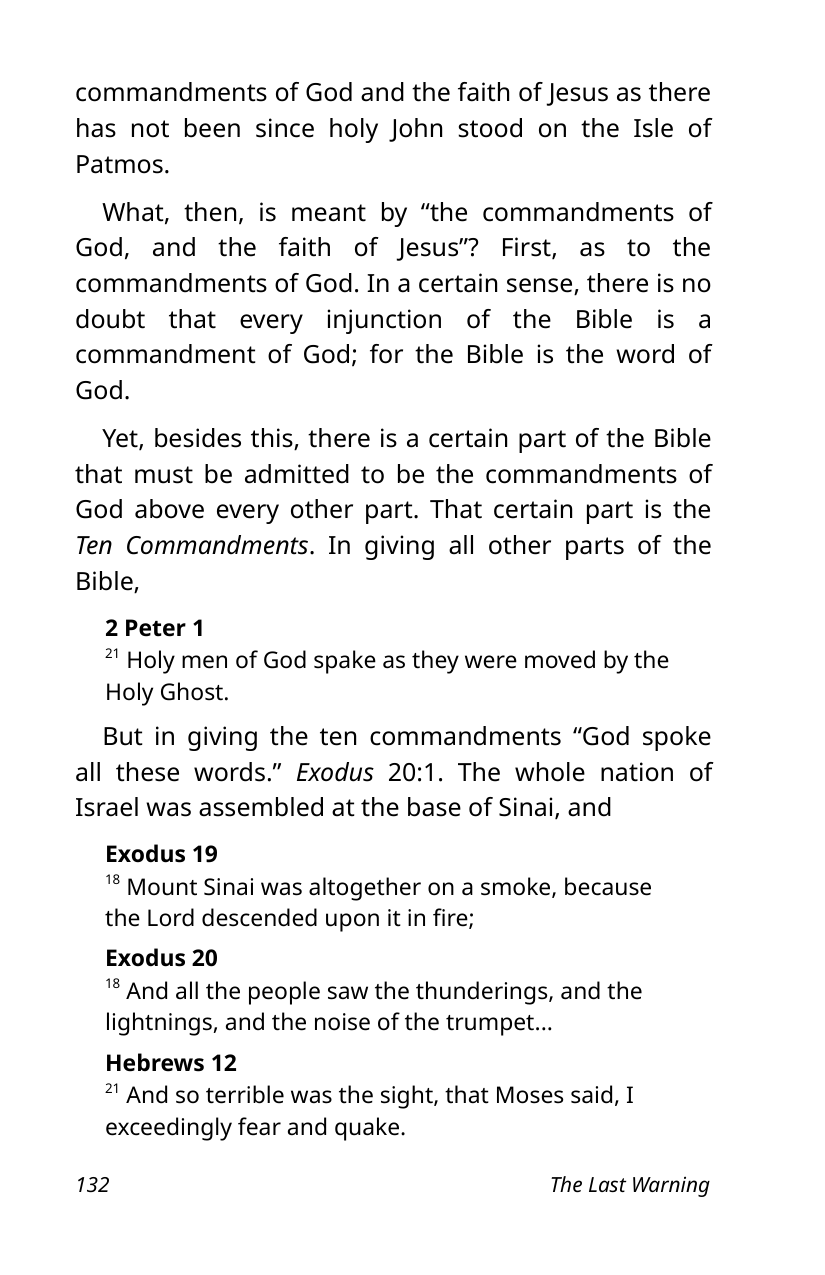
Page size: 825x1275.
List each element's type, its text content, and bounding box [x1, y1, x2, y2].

text 18 Mount Sinai was altogether on a smoke, because the Lord descended upon it in fire; [105, 871, 682, 933]
text 2 Peter 1 [105, 611, 712, 643]
text Exodus 19 [105, 838, 712, 869]
text 18 And all the people saw the thunderings, and the lightnings, and the noise of the trumpet... [105, 975, 682, 1037]
text 21 And so terrible was the sight, that Moses said, I exceedingly fear and quake. [105, 1079, 682, 1142]
text Yet, besides this, there is a certain part of the Bible that must be admitted to be the commandments of God above every other part. That certain part is the Ten Commandments. In giving all other parts of the Bible, [75, 421, 712, 598]
text Exodus 20 [105, 942, 712, 973]
text But in giving the ten commandments “God spoke all these words.” Exodus 20:1. The whole nation of Israel was assembled at the base of Sinai, and [75, 719, 712, 824]
text commandments of God and the faith of Jesus as there has not been since holy John stood on the Isle of Patmos. [75, 75, 712, 181]
text Hebrews 12 [105, 1046, 712, 1078]
text What, then, is meant by “the commandments of God, and the faith of Jesus”? First, as to the commandments of God. In a certain sense, there is no doubt that every injunction of the Bible is a commandment of God; for the Bible is the word of God. [75, 194, 712, 407]
text 21 Holy men of God spake as they were moved by the Holy Ghost. [105, 644, 682, 707]
